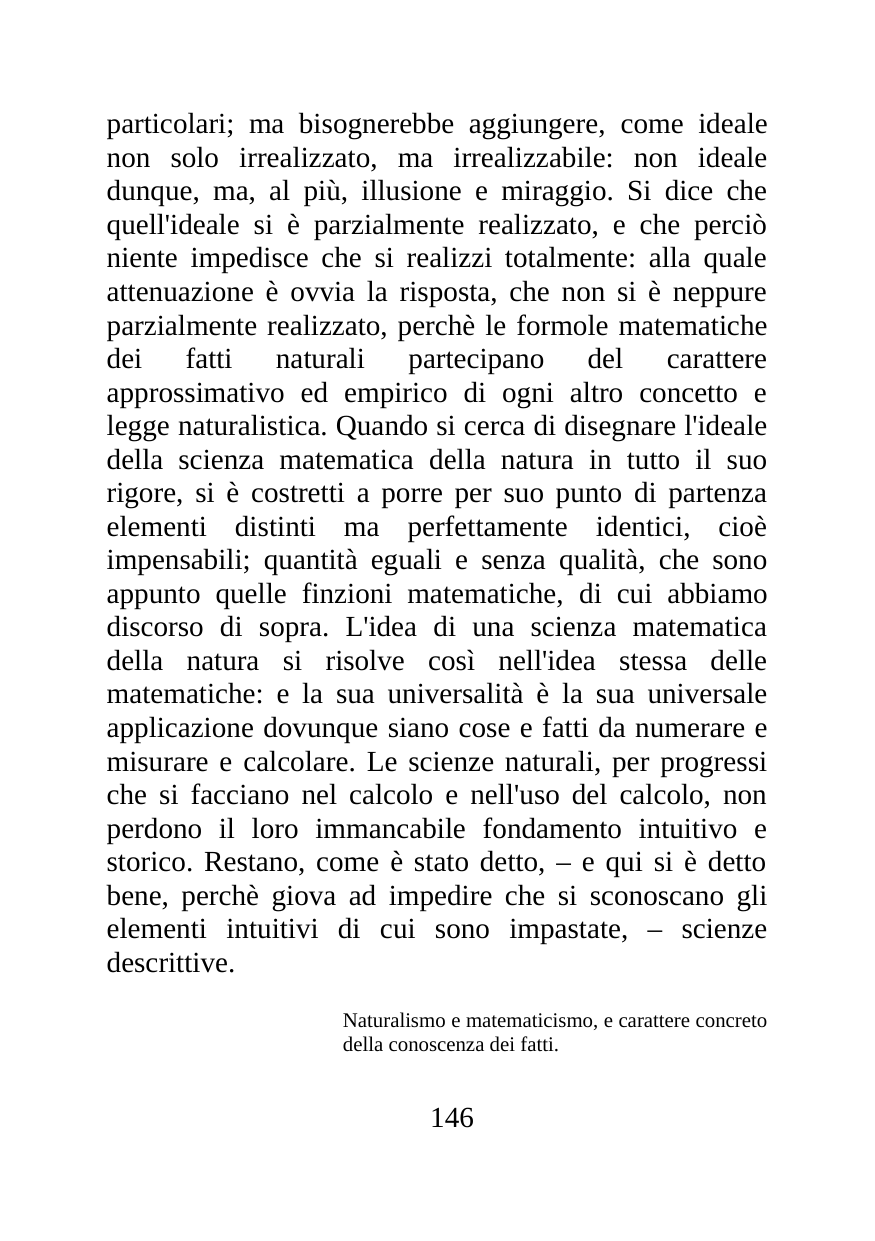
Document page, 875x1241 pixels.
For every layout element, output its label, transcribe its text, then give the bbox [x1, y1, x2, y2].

text Naturalismo e matematicismo, e carattere concreto della conoscenza dei fatti. [343, 1008, 768, 1056]
text particolari; ma bisognerebbe aggiungere, come ideale non solo irrealizzato, ma irrealizzabile: non ideale dunque, ma, al più, illusione e miraggio. Si dice che quell'ideale si è parzialmente realizzato, e che perciò niente impedisce che si realizzi totalmente: alla quale attenuazione è ovvia la risposta, che non si è neppure parzialmente realizzato, perchè le formole matematiche dei fatti naturali partecipano del carattere approssimativo ed empirico di ogni altro concetto e legge naturalistica. Quando si cerca di disegnare l'ideale della scienza matematica della natura in tutto il suo rigore, si è costretti a porre per suo punto di partenza elementi distinti ma perfettamente identici, cioè impensabili; quantità eguali e senza qualità, che sono appunto quelle finzioni matematiche, di cui abbiamo discorso di sopra. L'idea di una scienza matematica della natura si risolve così nell'idea stessa delle matematiche: e la sua universalità è la sua universale applicazione dovunque siano cose e fatti da numerare e misurare e calcolare. Le scienze naturali, per progressi che si facciano nel calcolo e nell'uso del calcolo, non perdono il loro immancabile fondamento intuitivo e storico. Restano, come è stato detto, ‒ e qui si è detto bene, perchè giova ad impedire che si sconoscano gli elementi intuitivi di cui sono impastate, ‒ scienze descrittive. [106, 106, 768, 978]
